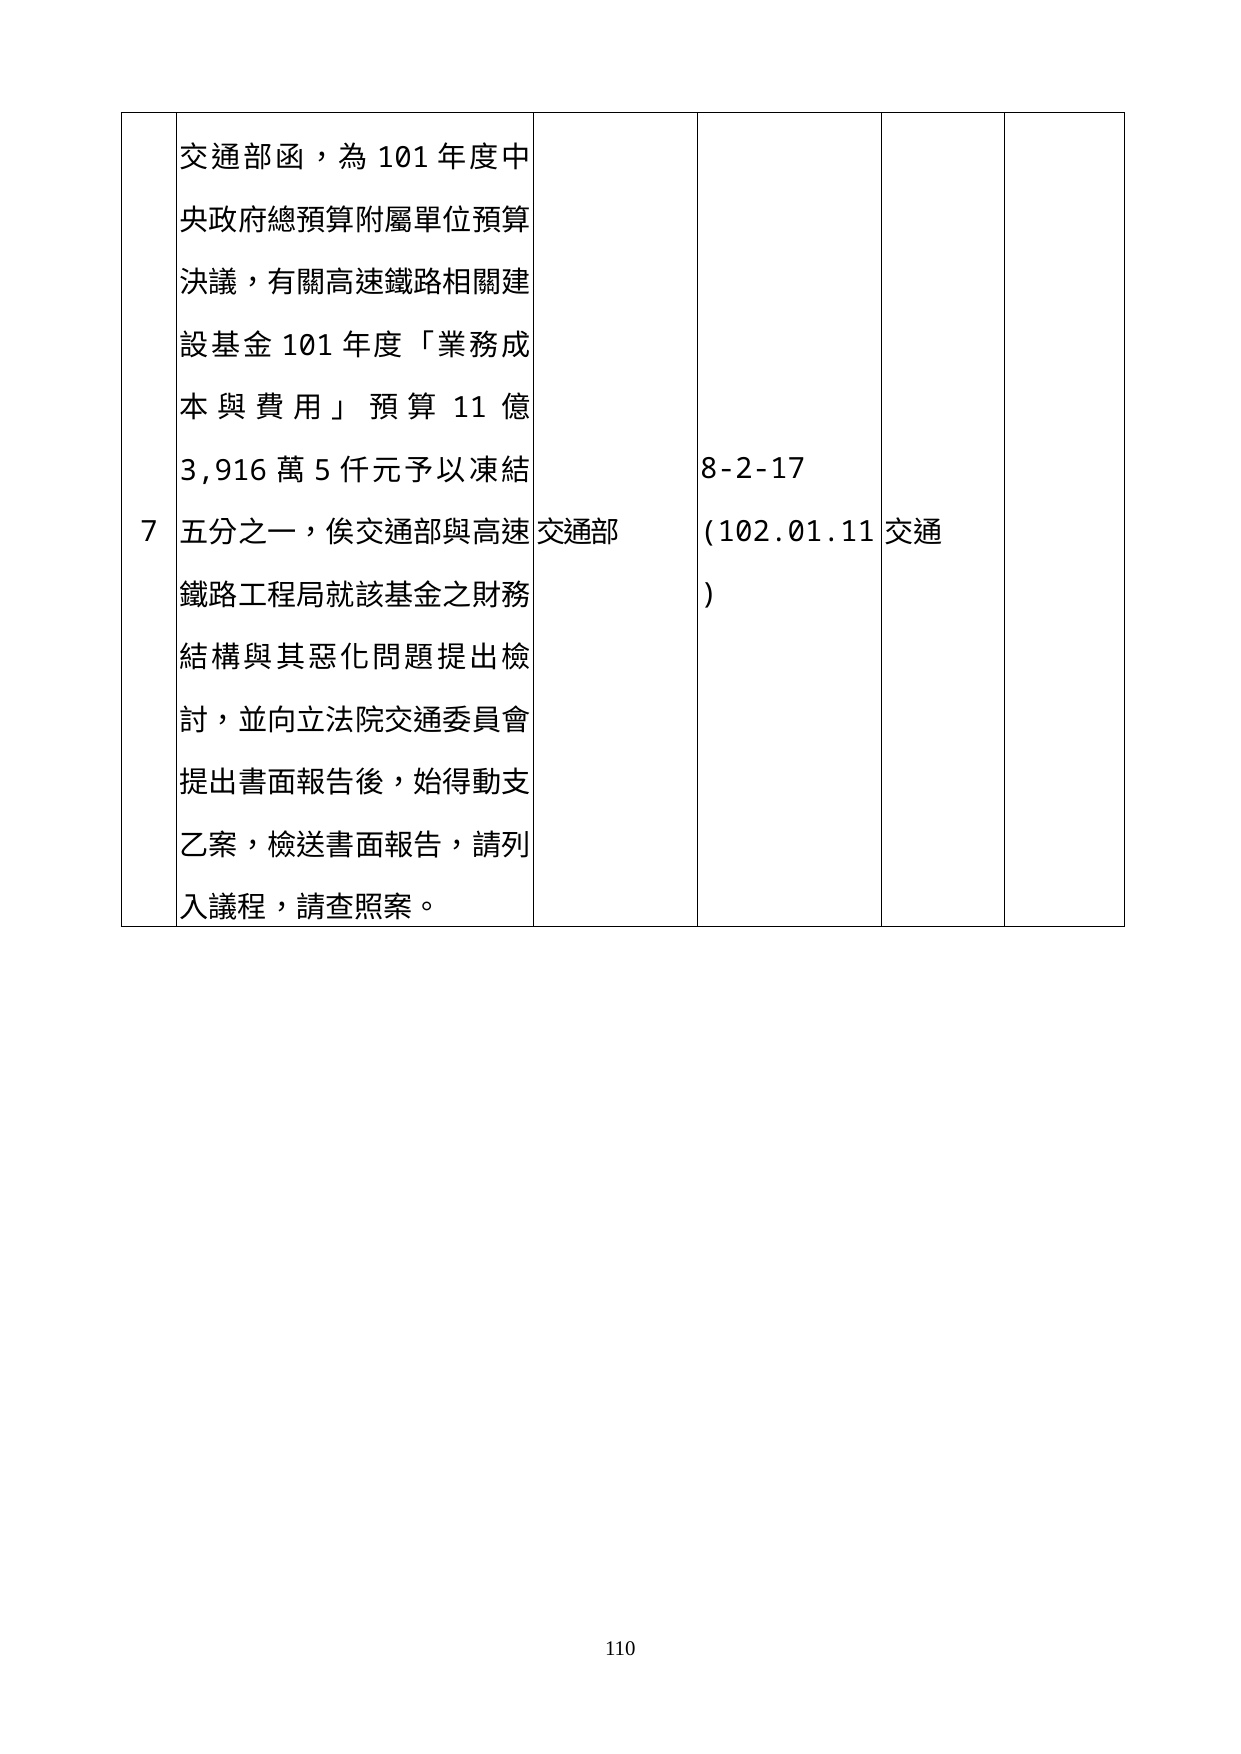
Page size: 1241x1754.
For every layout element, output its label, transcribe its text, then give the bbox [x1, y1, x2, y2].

table_cell [1005, 113, 1124, 926]
table_cell 交通 [882, 113, 1004, 926]
table_cell 8-2-17 (102.01.11) [698, 113, 881, 926]
table_cell 交通部 [534, 113, 697, 926]
table_cell 交通部函，為101年度中央政府總預算附屬單位預算決議，有關高速鐵路相關建設基金101年度「業務成本與費用」預算11億3,916萬5仟元予以凍結五分之一，俟交通部與高速鐵路工程局就該基金之財務結構與其惡化問題提出檢討，並向立法院交通委員會提出書面報告後，始得動支乙案，檢送書面報告，請列入議程，請查照案。 [177, 113, 533, 926]
table_cell 7 [122, 113, 176, 926]
